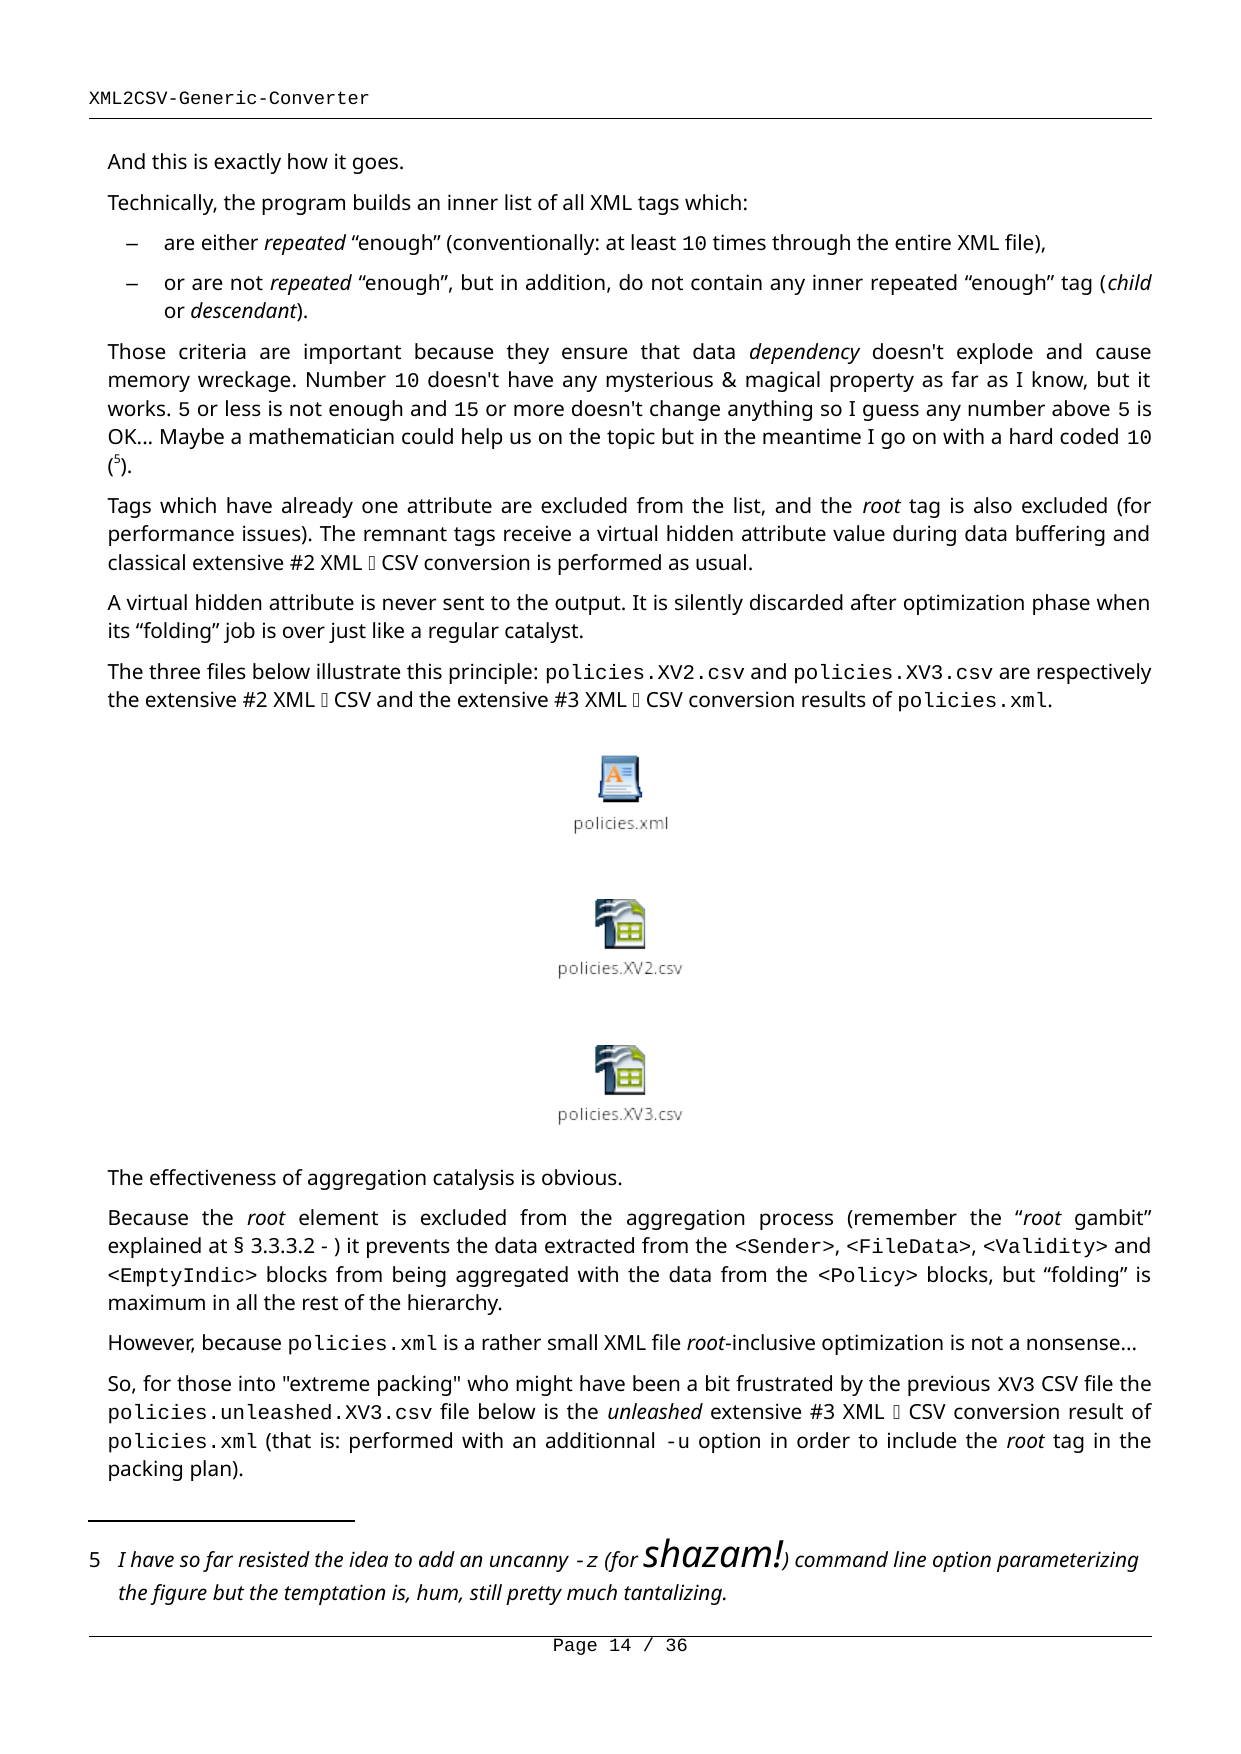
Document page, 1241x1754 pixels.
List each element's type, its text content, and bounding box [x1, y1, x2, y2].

text A virtual hidden attribute is never sent to the output. It is silently discarded after optimization phase when its “folding” job is over just like a regular catalyst. [107, 588, 1152, 645]
text Tags which have already one attribute are excluded from the list, and the root tag is also excluded (for performance issues). The remnant tags receive a virtual hidden attribute value during data buffering and classical extensive #2 XML _ CSV conversion is performed as usual. [107, 491, 1152, 576]
list are either repeated “enough” (conventionally: at least 10 times through the entire XML file), [126, 228, 1152, 256]
text Because the root element is excluded from the aggregation process (remember the “root gambit” explained at § 3.3.3.2 - ) it prevents the data extracted from the <Sender>, <FileData>, <Validity> and <EmptyIndic> blocks from being aggregated with the data from the <Policy> blocks, but “folding” is maximum in all the rest of the hierarchy. [107, 1203, 1152, 1317]
text And this is exactly how it goes. [107, 147, 1152, 176]
text So, for those into "extreme packing" who might have been a bit frustrated by the previous XV3 CSV file the policies.unleashed.XV3.csv file below is the unleashed extensive #3 XML _ CSV conversion result of policies.xml (that is: performed with an additionnal -u option in order to include the root tag in the packing plan). [107, 1369, 1152, 1483]
list or are not repeated “enough”, but in addition, do not contain any inner repeated “enough” tag (child or descendant). [126, 268, 1152, 325]
text However, because policies.xml is a rather small XML file root-inclusive optimization is not a nonsense... [107, 1328, 1152, 1357]
text Those criteria are important because they ensure that data dependency doesn't explode and cause memory wreckage. Number 10 doesn't have any mysterious & magical property as far as I know, but it works. 5 or less is not enough and 15 or more doesn't change anything so I guess any number above 5 is OK... Maybe a mathematician could help us on the topic but in the meantime I go on with a hard coded 10 (). [107, 337, 1152, 479]
text The three files below illustrate this principle: policies.XV2.csv and policies.XV3.csv are respectively the extensive #2 XML _ CSV and the extensive #3 XML _ CSV conversion results of policies.xml. [107, 657, 1152, 714]
text The effectiveness of aggregation catalysis is obvious. [107, 1057, 1152, 1191]
text I have so far resisted the idea to add an uncanny -z (for shazam!) command line option parameterizing the figure but the temptation is, hum, still pretty much tantalizing. [88, 1527, 1152, 1606]
text Technically, the program builds an inner list of all XML tags which: [107, 188, 1152, 216]
